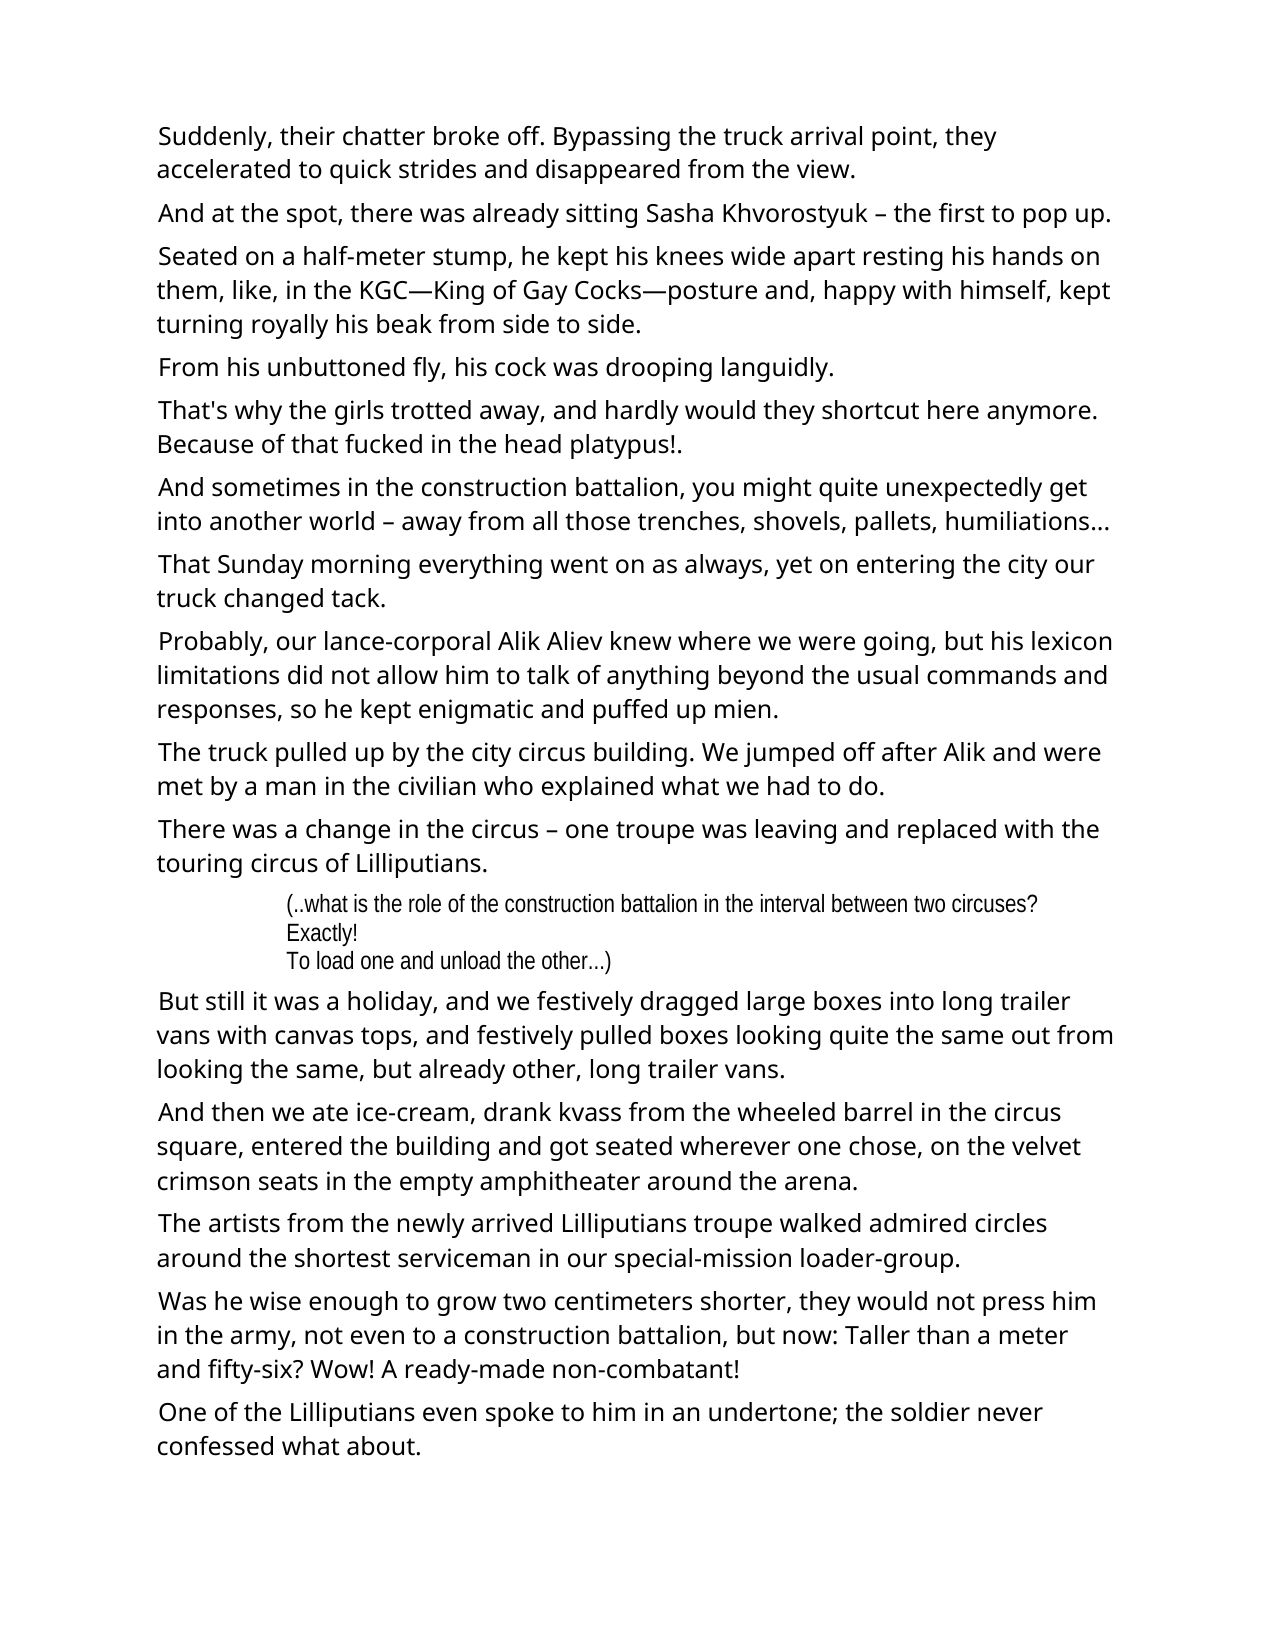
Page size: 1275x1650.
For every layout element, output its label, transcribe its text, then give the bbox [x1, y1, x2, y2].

list Exactly! [286, 918, 1118, 946]
text But still it was a holiday, and we festively dragged large boxes into long trailer vans with canvas tops, and festively pulled boxes looking quite the same out from looking the same, but already other, long trailer vans. [156, 984, 1118, 1086]
text And at the spot, there was already sitting Sasha Khvorostyuk – the first to pop up. [156, 195, 1118, 229]
text The truck pulled up by the city circus building. We jumped off after Alik and were met by a man in the civilian who explained what we had to do. [156, 735, 1118, 803]
text Seated on a half-meter stump, he kept his knees wide apart resting his hands on them, like, in the KGC—King of Gay Cocks—posture and, happy with himself, kept turning royally his beak from side to side. [156, 238, 1118, 340]
list (..what is the role of the construction battalion in the interval between two circuses? [286, 889, 1118, 918]
text That's why the girls trotted away, and hardly would they shortcut here anymore. Because of that fucked in the head platypus!. [156, 392, 1118, 461]
text One of the Lilliputians even spoke to him in an undertone; the soldier never confessed what about. [156, 1394, 1118, 1462]
text Was he wise enough to grow two centimeters shorter, they would not press him in the army, not even to a construction battalion, but now: Taller than a meter and fifty-six? Wow! A ready-made non-combatant! [156, 1283, 1118, 1385]
text And sometimes in the construction battalion, you might quite unexpectedly get into another world – away from all those trenches, shovels, pallets, humiliations... [156, 469, 1118, 538]
text Suddenly, their chatter broke off. Bypassing the truck arrival point, they accelerated to quick strides and disappeared from the view. [156, 118, 1118, 186]
text And then we ate ice-cream, drank kvass from the wheeled barrel in the circus square, entered the building and got seated wherever one chose, on the velvet crimson seats in the empty amphitheater around the arena. [156, 1095, 1118, 1197]
text The artists from the newly arrived Lilliputians troupe walked admired circles around the shortest serviceman in our special-mission loader-group. [156, 1206, 1118, 1274]
text There was a change in the circus – one troupe was leaving and replaced with the touring circus of Lilliputians. [156, 812, 1118, 880]
list To load one and unload the other...) [286, 946, 1118, 975]
text From his unbuttoned fly, his cock was drooping languidly. [156, 349, 1118, 383]
text Probably, our lance-corporal Alik Aliev knew where we were going, but his lexicon limitations did not allow him to talk of anything beyond the usual commands and responses, so he kept enigmatic and puffed up mien. [156, 624, 1118, 726]
text That Sunday morning everything went on as always, yet on entering the city our truck changed tack. [156, 547, 1118, 615]
